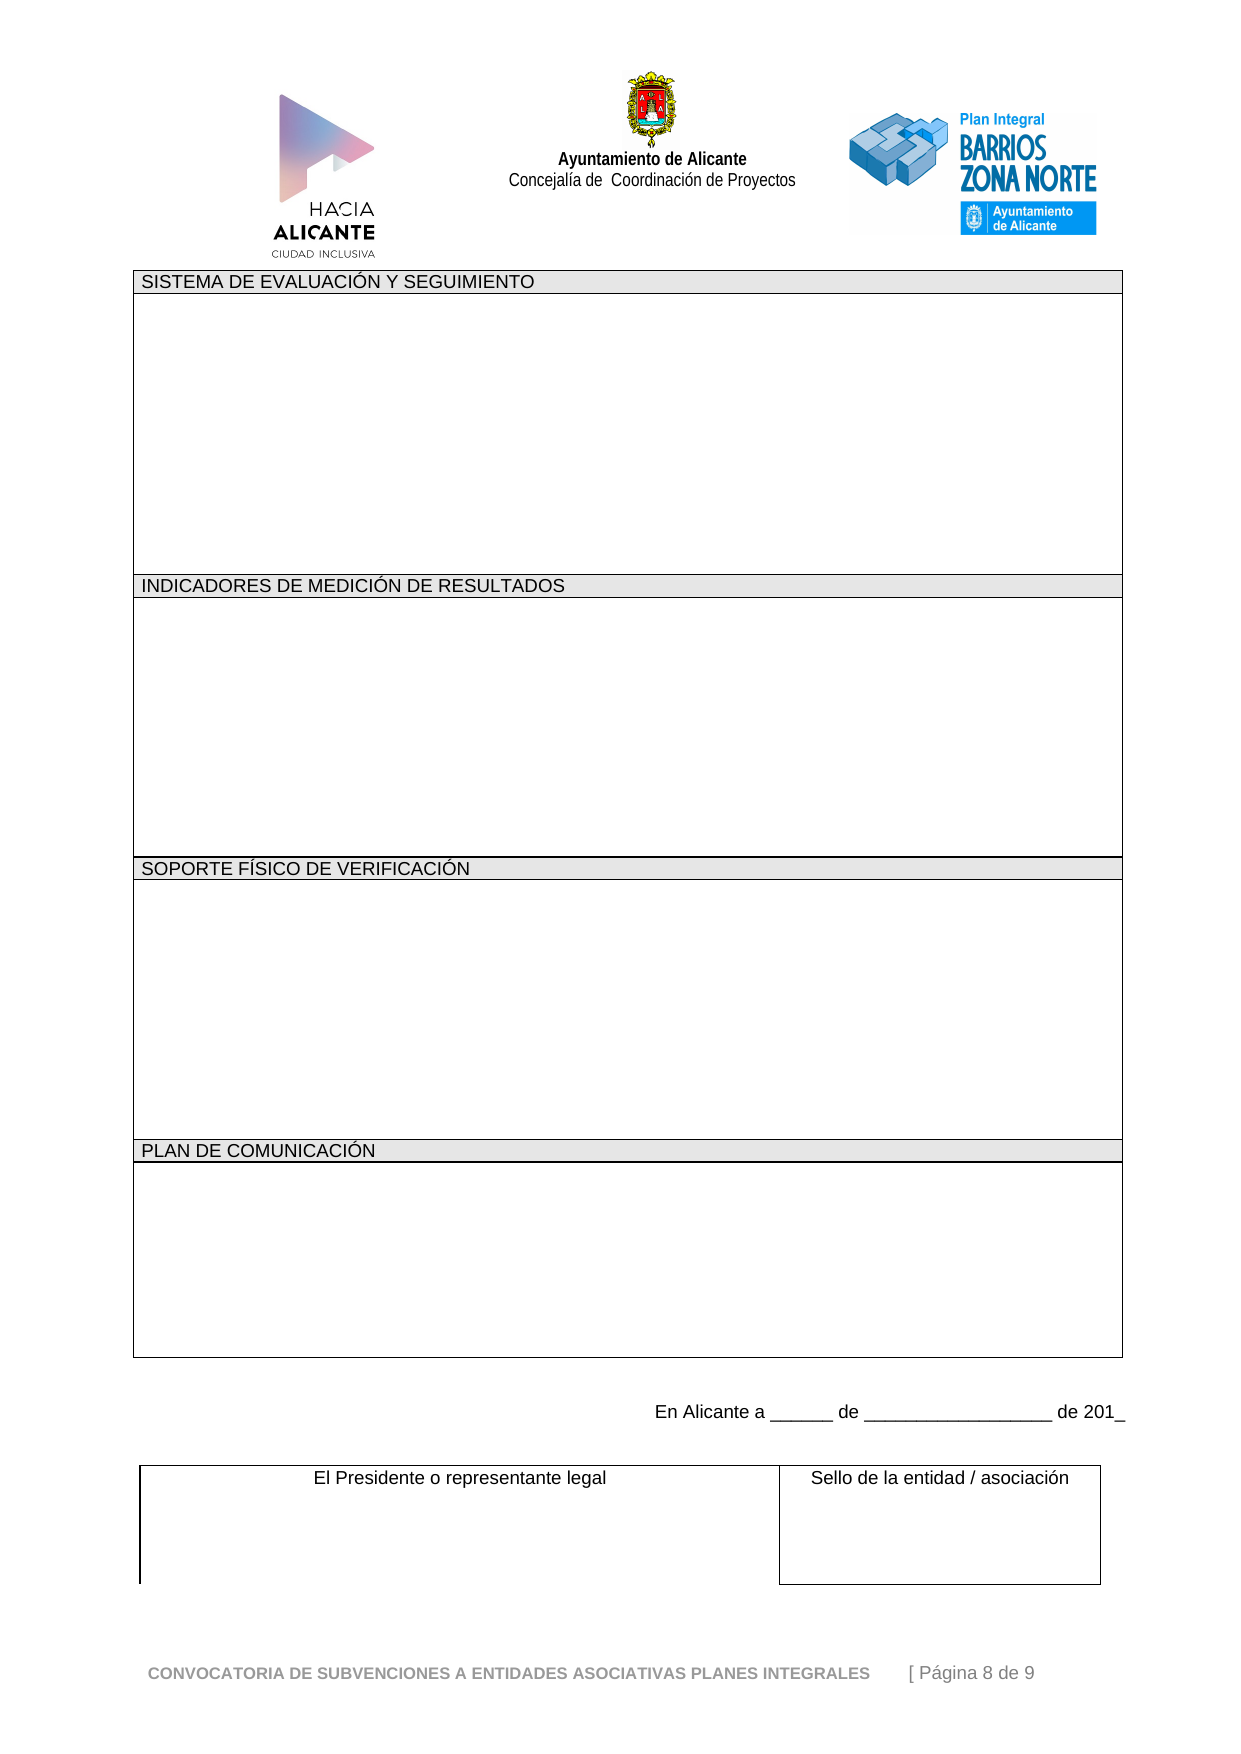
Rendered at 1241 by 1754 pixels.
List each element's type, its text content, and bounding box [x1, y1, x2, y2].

table_cell INDICADORES DE MEDICIÓN DE RESULTADOS [134, 575, 1122, 597]
table_cell SOPORTE FÍSICO DE VERIFICACIÓN [134, 858, 1122, 879]
table_cell PLAN DE COMUNICACIÓN [134, 1140, 1122, 1161]
picture [266, 89, 381, 263]
table_cell [134, 294, 1122, 574]
table_header SISTEMA DE EVALUACIÓN Y SEGUIMIENTO [134, 271, 1122, 293]
picture [1090, 169, 1097, 187]
table_cell [134, 1163, 1122, 1357]
picture [622, 70, 681, 150]
picture [849, 113, 1097, 235]
table_header Sello de la entidad / asociación [780, 1466, 1100, 1584]
table_cell [134, 880, 1122, 1139]
text En Alicante a ______ de __________________ de 201_ [325, 1401, 1125, 1422]
table_cell [134, 598, 1122, 856]
table_header El Presidente o representante legal [141, 1466, 779, 1584]
